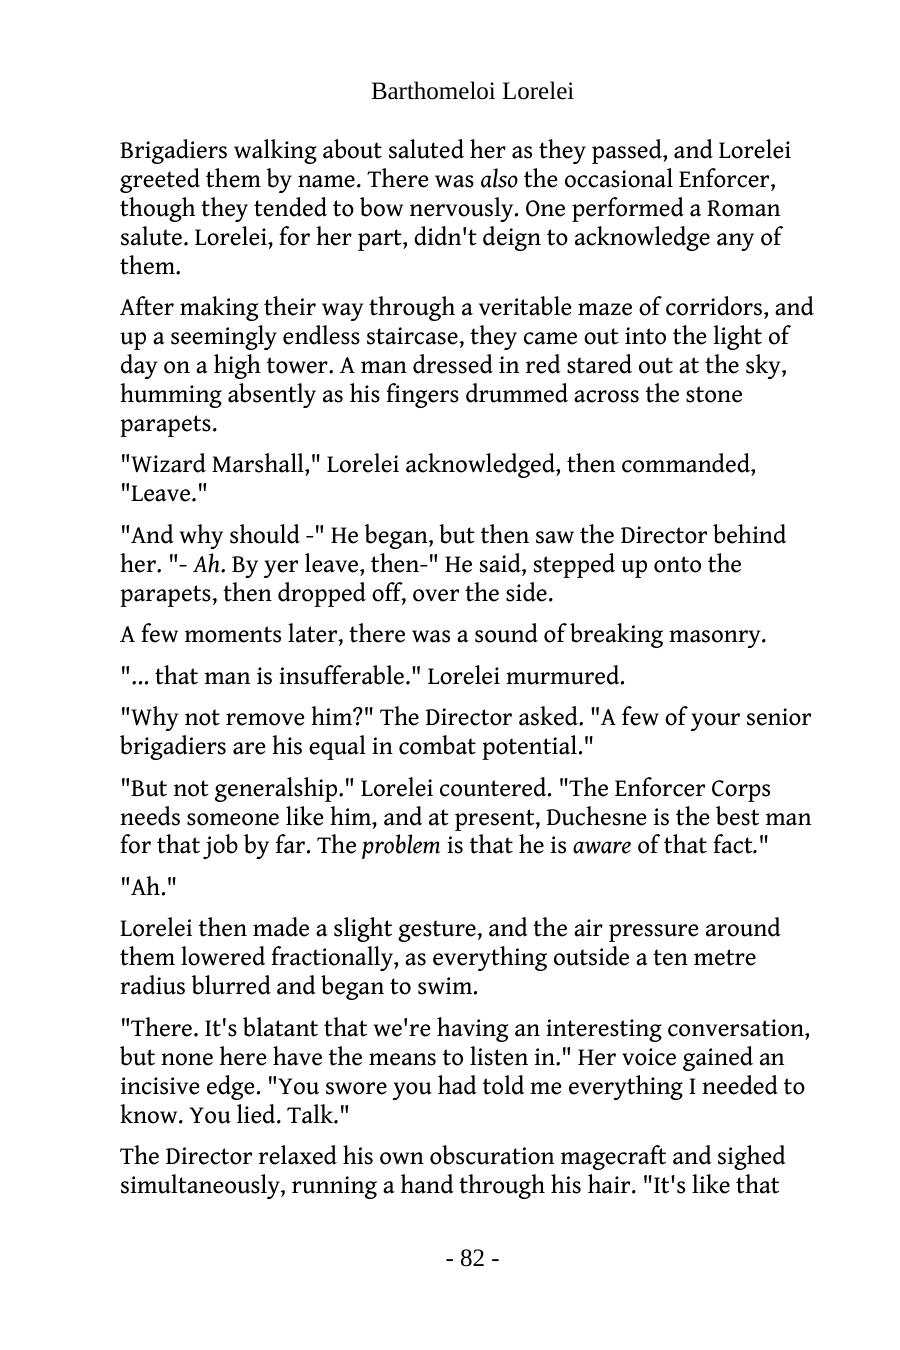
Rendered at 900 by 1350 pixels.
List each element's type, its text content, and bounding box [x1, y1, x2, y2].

text "... that man is insufferable." Lorelei murmured. [120, 662, 825, 691]
text Lorelei then made a slight gesture, and the air pressure around them lowered fractionally, as everything outside a ten metre radius blurred and began to swim. [120, 915, 825, 1002]
text "And why should -" He began, but then saw the Director behind her. "- Ah. By yer leave, then-" He said, stepped up onto the parapets, then dropped off, over the side. [120, 521, 825, 608]
text "Why not remove him?" The Director asked. "A few of your senior brigadiers are his equal in combat potential." [120, 704, 825, 762]
text "Ah." [120, 873, 825, 902]
text Brigadiers walking about saluted her as they passed, and Lorelei greeted them by name. There was also the occasional Enforcer, though they tended to bow nervously. One performed a Roman salute. Lorelei, for her part, didn't deign to acknowledge any of them. [120, 136, 825, 281]
text The Director relaxed his own obscuration magecraft and sighed simultaneously, running a hand through his hair. "It's like that [120, 1143, 825, 1201]
text A few moments later, there was a sound of breaking masonry. [120, 621, 825, 650]
text "There. It's blatant that we're having an interesting conversation, but none here have the means to listen in." Her voice gained an incisive edge. "You swore you had told me everything I needed to know. You lied. Talk." [120, 1014, 825, 1130]
text "But not generalship." Lorelei countered. "The Enforcer Corps needs someone like him, and at present, Duchesne is the best man for that job by far. The problem is that he is aware of that fact." [120, 774, 825, 861]
text After making their way through a veritable maze of corridors, and up a seemingly endless staircase, they came out into the light of day on a high tower. A man dressed in red stared out at the sky, humming absently as his fingers drummed across the stone parapets. [120, 294, 825, 438]
text "Wizard Marshall," Lorelei acknowledged, then commanded, "Leave." [120, 451, 825, 509]
